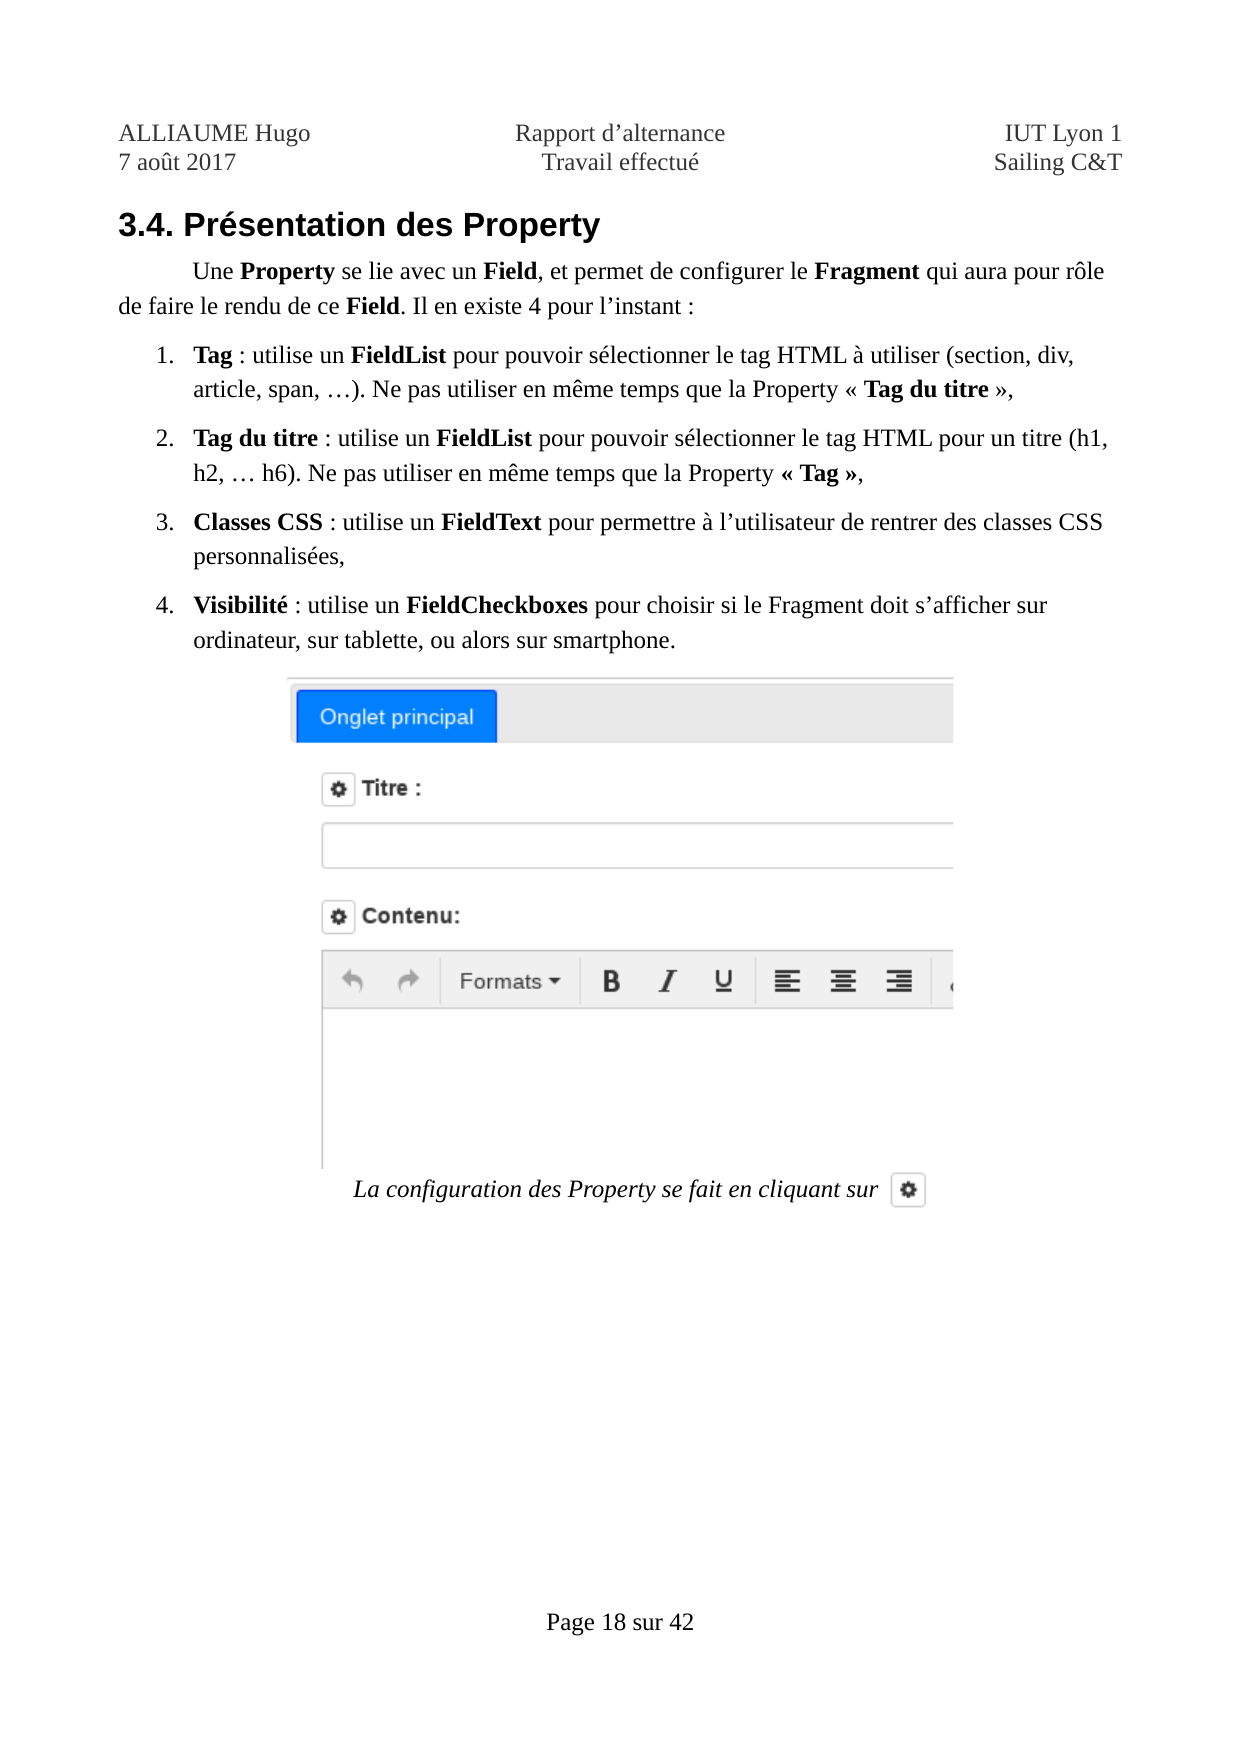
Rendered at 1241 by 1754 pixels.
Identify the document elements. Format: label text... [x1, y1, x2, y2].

list Classes CSS : utilise un FieldText pour permettre à l’utilisateur de rentrer des classes CSS personnalisées, [156, 507, 1122, 570]
picture [883, 1168, 931, 1214]
list Visibilité : utilise un FieldCheckboxes pour choisir si le Fragment doit s’afficher sur ordinateur, sur tablette, ou alors sur smartphone. [156, 590, 1122, 654]
list Tag : utilise un FieldList pour pouvoir sélectionner le tag HTML à utiliser (section, div, article, span, …). Ne pas utiliser en même temps que la Property « Tag du titre », [156, 340, 1122, 403]
list Tag du titre : utilise un FieldList pour pouvoir sélectionner le tag HTML pour un titre (h1, h2, … h6). Ne pas utiliser en même temps que la Property « Tag », [156, 423, 1122, 487]
text Une Property se lie avec un Field, et permet de configurer le Fragment qui aura pour rôle de faire le rendu de ce Field. Il en existe 4 pour l’instant : [118, 256, 1122, 319]
text La configuration des Property se fait en cliquant sur [118, 674, 1122, 1203]
subtitle 3.4. Présentation des Property [118, 205, 1122, 244]
